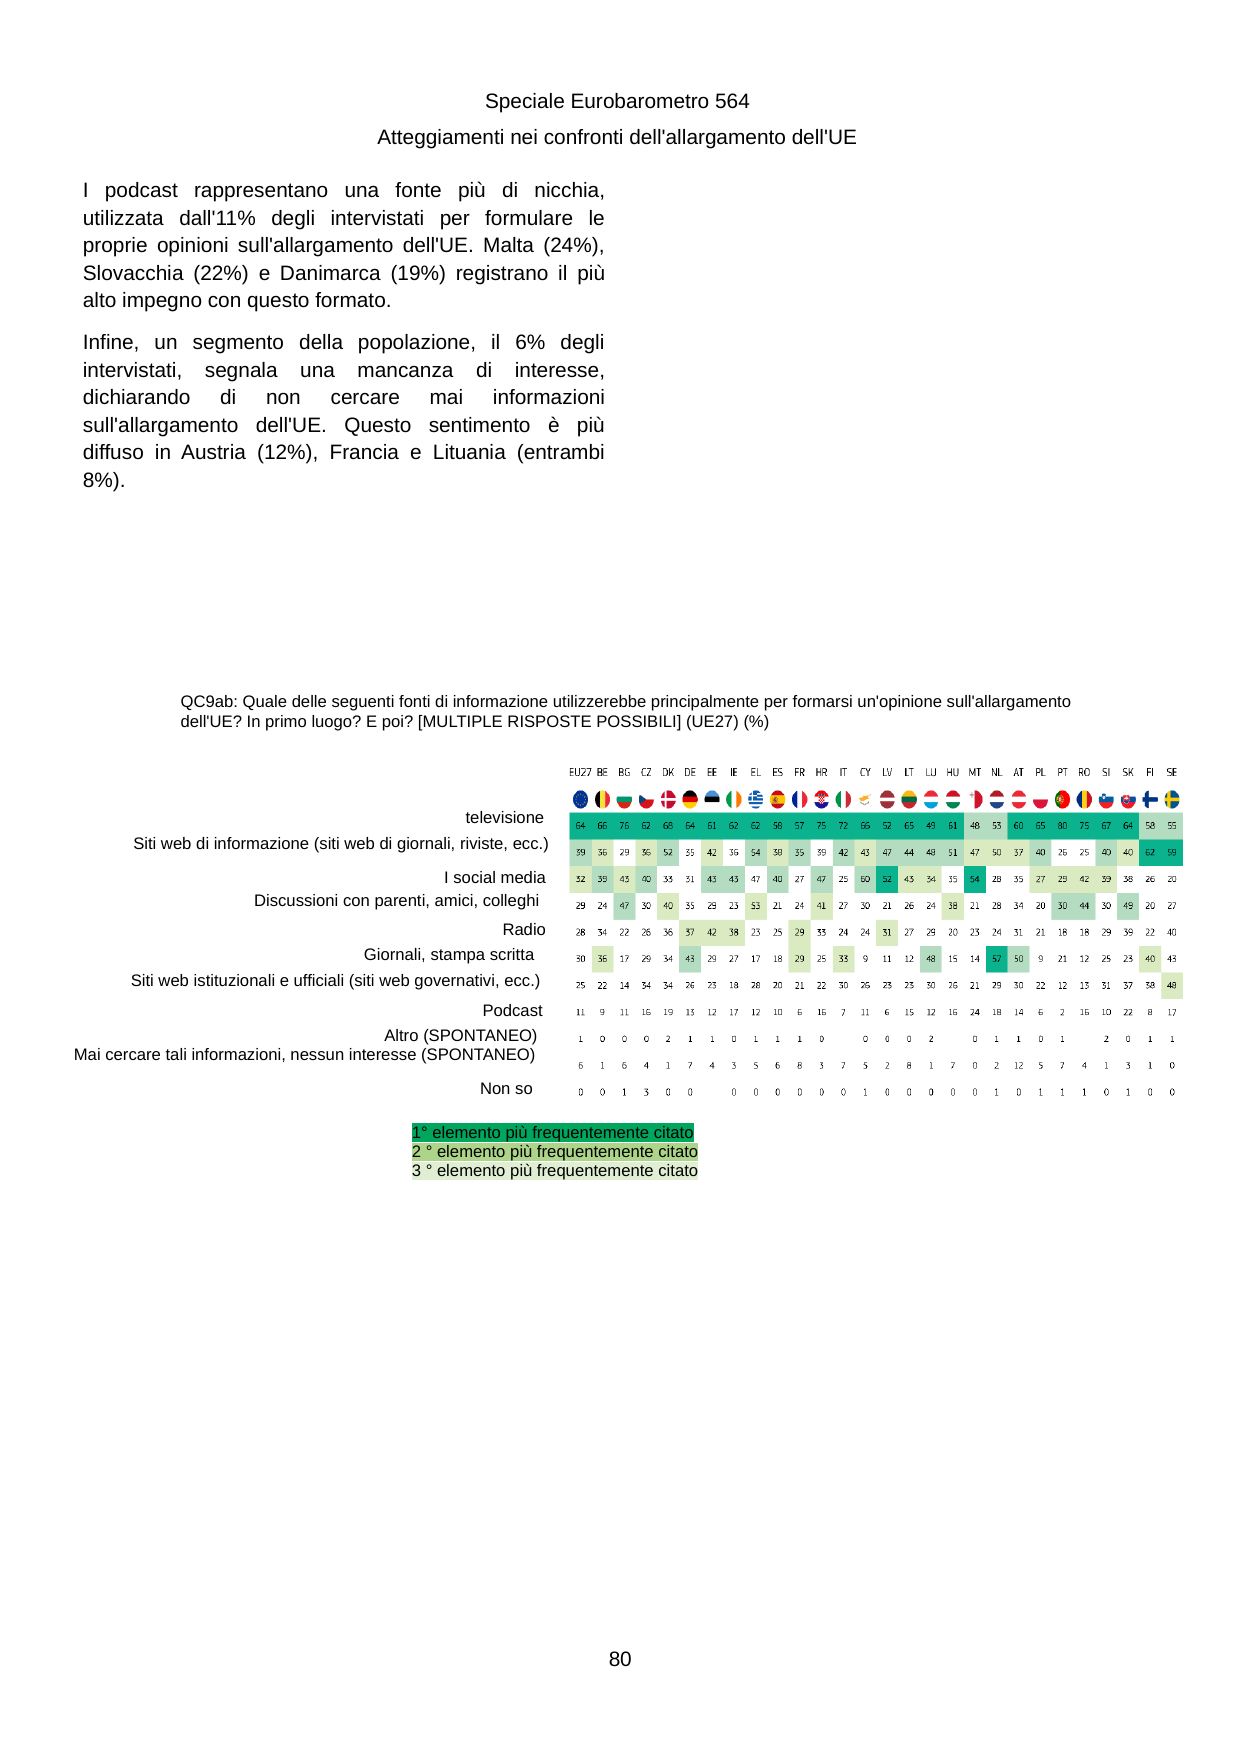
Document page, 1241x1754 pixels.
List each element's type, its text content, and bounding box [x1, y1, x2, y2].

text I podcast rappresentano una fonte più di nicchia, utilizzata dall'11% degli intervistati per formulare le proprie opinioni sull'allargamento dell'UE. Malta (24%), Slovacchia (22%) e Danimarca (19%) registrano il più alto impegno con questo formato. [83, 178, 605, 312]
text Infine, un segmento della popolazione, il 6% degli intervistati, segnala una mancanza di interesse, dichiarando di non cercare mai informazioni sull'allargamento dell'UE. Questo sentimento è più diffuso in Austria (12%), Francia e Lituania (entrambi 8%). [83, 330, 605, 491]
picture [565, 758, 1187, 1104]
